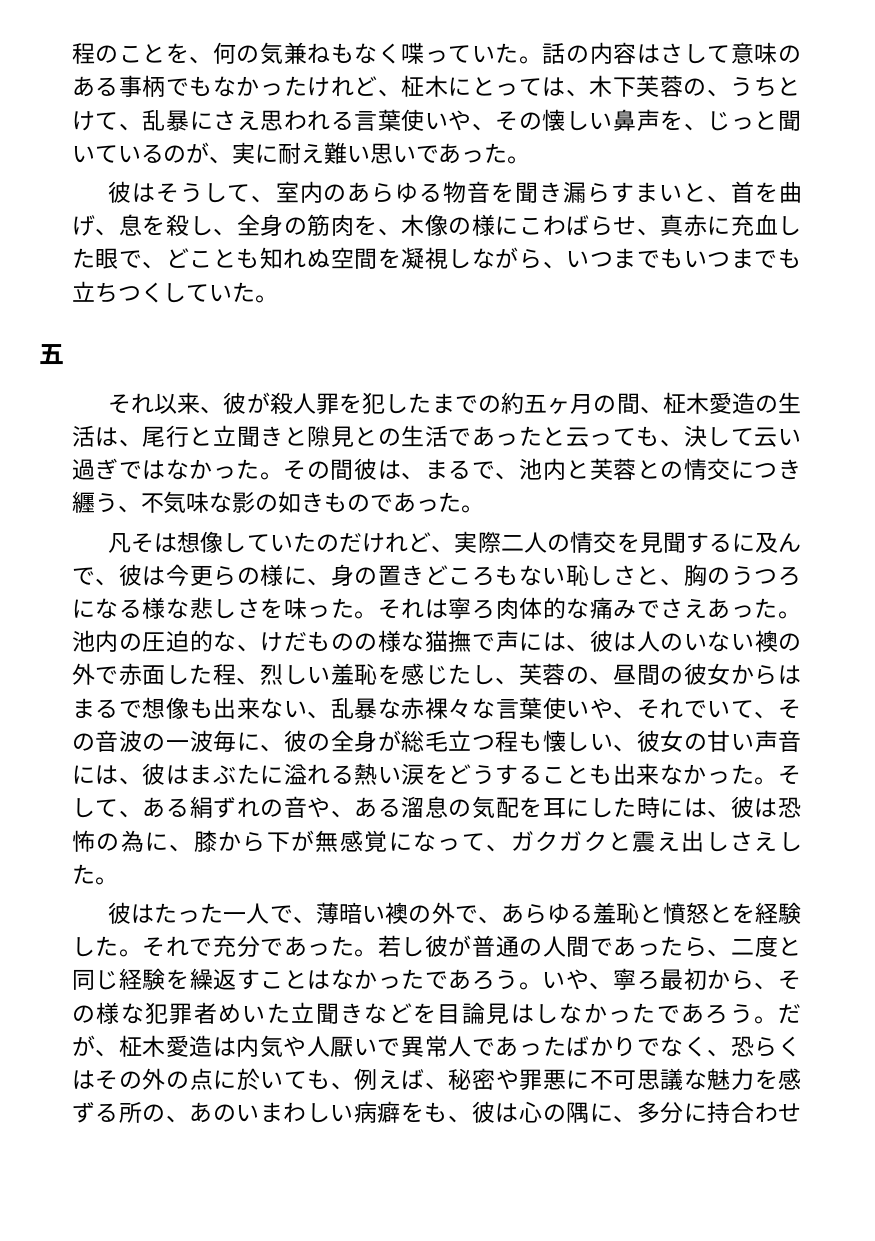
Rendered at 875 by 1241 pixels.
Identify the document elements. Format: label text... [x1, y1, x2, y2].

text それ以来、彼が殺人罪を犯したまでの約五ヶ月の間、柾木愛造の生活は、尾行と立聞きと隙見との生活であったと云っても、決して云い過ぎではなかった。その間彼は、まるで、池内と芙蓉との情交につき纒う、不気味な影の如きものであった。 [72, 386, 802, 518]
text 彼はそうして、室内のあらゆる物音を聞き漏らすまいと、首を曲げ、息を殺し、全身の筋肉を、木像の様にこわばらせ、真赤に充血した眼で、どことも知れぬ空間を凝視しながら、いつまでもいつまでも立ちつくしていた。 [72, 175, 802, 308]
text 程のことを、何の気兼ねもなく喋っていた。話の内容はさして意味のある事柄でもなかったけれど、柾木にとっては、木下芙蓉の、うちとけて、乱暴にさえ思われる言葉使いや、その懐しい鼻声を、じっと聞いているのが、実に耐え難い思いであった。 [72, 36, 802, 169]
text 凡そは想像していたのだけれど、実際二人の情交を見聞するに及んで、彼は今更らの様に、身の置きどころもない恥しさと、胸のうつろになる様な悲しさを味った。それは寧ろ肉体的な痛みでさえあった。池内の圧迫的な、けだものの様な猫撫で声には、彼は人のいない襖の外で赤面した程、烈しい羞恥を感じたし、芙蓉の、昼間の彼女からはまるで想像も出来ない、乱暴な赤裸々な言葉使いや、それでいて、その音波の一波毎に、彼の全身が総毛立つ程も懐しい、彼女の甘い声音には、彼はまぶたに溢れる熱い涙をどうすることも出来なかった。そして、ある絹ずれの音や、ある溜息の気配を耳にした時には、彼は恐怖の為に、膝から下が無感覚になって、ガクガクと震え出しさえした。 [72, 524, 802, 890]
text 彼はたった一人で、薄暗い襖の外で、あらゆる羞恥と憤怒とを経験した。それで充分であった。若し彼が普通の人間であったら、二度と同じ経験を繰返すことはなかったであろう。いや、寧ろ最初から、その様な犯罪者めいた立聞きなどを目論見はしなかったであろう。だが、柾木愛造は内気や人厭いで異常人であったばかりでなく、恐らくはその外の点に於いても、例えば、秘密や罪悪に不可思議な魅力を感ずる所の、あのいまわしい病癖をも、彼は心の隅に、多分に持合わせ [72, 896, 802, 1128]
subtitle 五 [36, 331, 838, 374]
